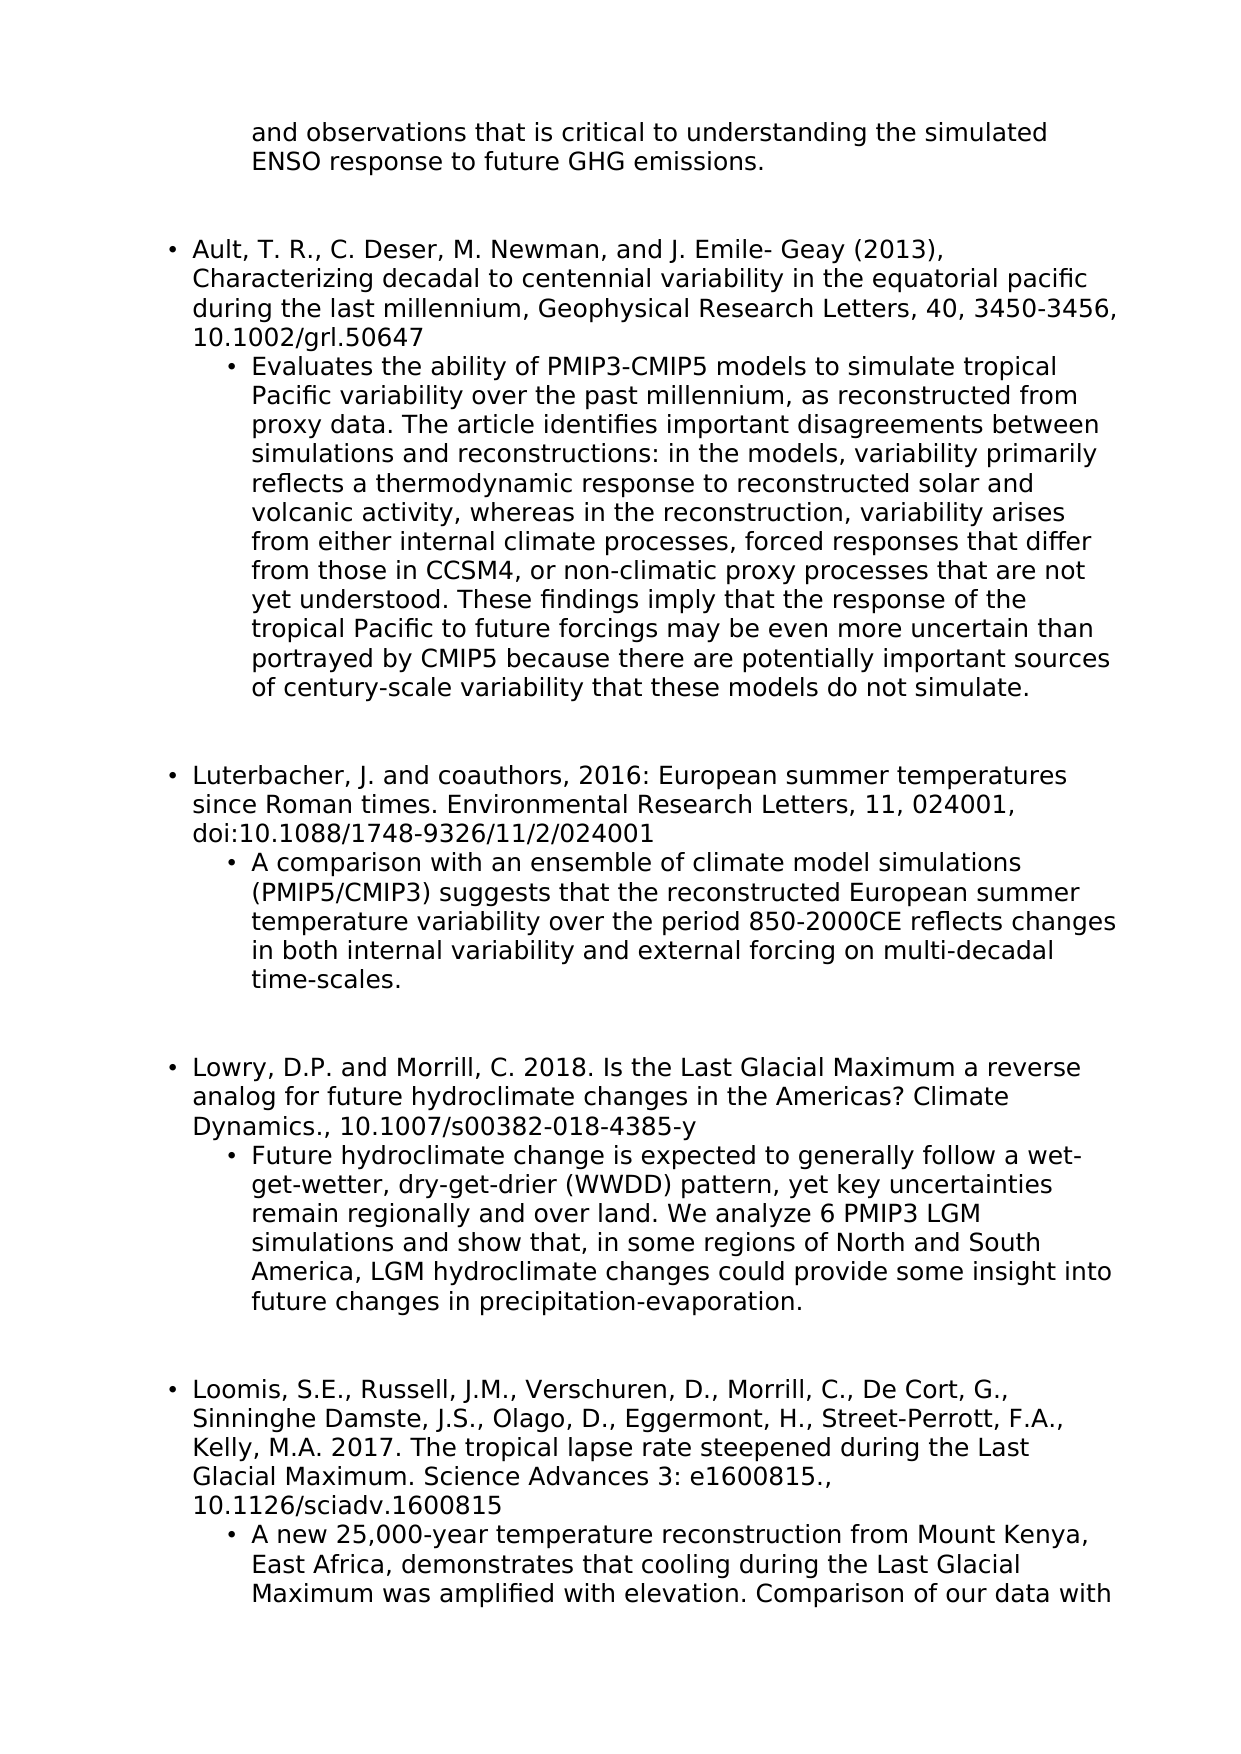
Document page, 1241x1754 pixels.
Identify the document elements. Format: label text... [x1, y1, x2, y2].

list and observations that is critical to understanding the simulated ENSO response to future GHG emissions. [236, 118, 1122, 176]
list Luterbacher, J. and coauthors, 2016: European summer temperatures since Roman times. Environmental Research Letters, 11, 024001, doi:10.1088/1748-9326/11/2/024001 [177, 761, 1122, 848]
list Lowry, D.P. and Morrill, C. 2018. Is the Last Glacial Maximum a reverse analog for future hydroclimate changes in the Americas? Climate Dynamics., 10.1007/s00382-018-4385-y [177, 1053, 1122, 1141]
list A new 25,000-year temperature reconstruction from Mount Kenya, East Africa, demonstrates that cooling during the Last Glacial Maximum was amplified with elevation. Comparison of our data with [236, 1521, 1122, 1608]
list Loomis, S.E., Russell, J.M., Verschuren, D., Morrill, C., De Cort, G., Sinninghe Damste, J.S., Olago, D., Eggermont, H., Street-Perrott, F.A., Kelly, M.A. 2017. The tropical lapse rate steepened during the Last Glacial Maximum. Science Advances 3: e1600815., 10.1126/sciadv.1600815 [177, 1375, 1122, 1521]
list A comparison with an ensemble of climate model simulations (PMIP5/CMIP3) suggests that the reconstructed European summer temperature variability over the period 850-2000CE reflects changes in both internal variability and external forcing on multi-decadal time-scales. [236, 848, 1122, 994]
list Ault, T. R., C. Deser, M. Newman, and J. Emile- Geay (2013), Characterizing decadal to centennial variability in the equatorial pacific during the last millennium, Geophysical Research Letters, 40, 3450-3456, 10.1002/grl.50647 [177, 235, 1122, 352]
list Evaluates the ability of PMIP3-CMIP5 models to simulate tropical Pacific variability over the past millennium, as reconstructed from proxy data. The article identifies important disagreements between simulations and reconstructions: in the models, variability primarily reflects a thermodynamic response to reconstructed solar and volcanic activity, whereas in the reconstruction, variability arises from either internal climate processes, forced responses that differ from those in CCSM4, or non-climatic proxy processes that are not yet understood. These findings imply that the response of the tropical Pacific to future forcings may be even more uncertain than portrayed by CMIP5 because there are potentially important sources of century-scale variability that these models do not simulate. [236, 352, 1122, 702]
list Future hydroclimate change is expected to generally follow a wet-get-wetter, dry-get-drier (WWDD) pattern, yet key uncertainties remain regionally and over land. We analyze 6 PMIP3 LGM simulations and show that, in some regions of North and South America, LGM hydroclimate changes could provide some insight into future changes in precipitation-evaporation. [236, 1141, 1122, 1316]
